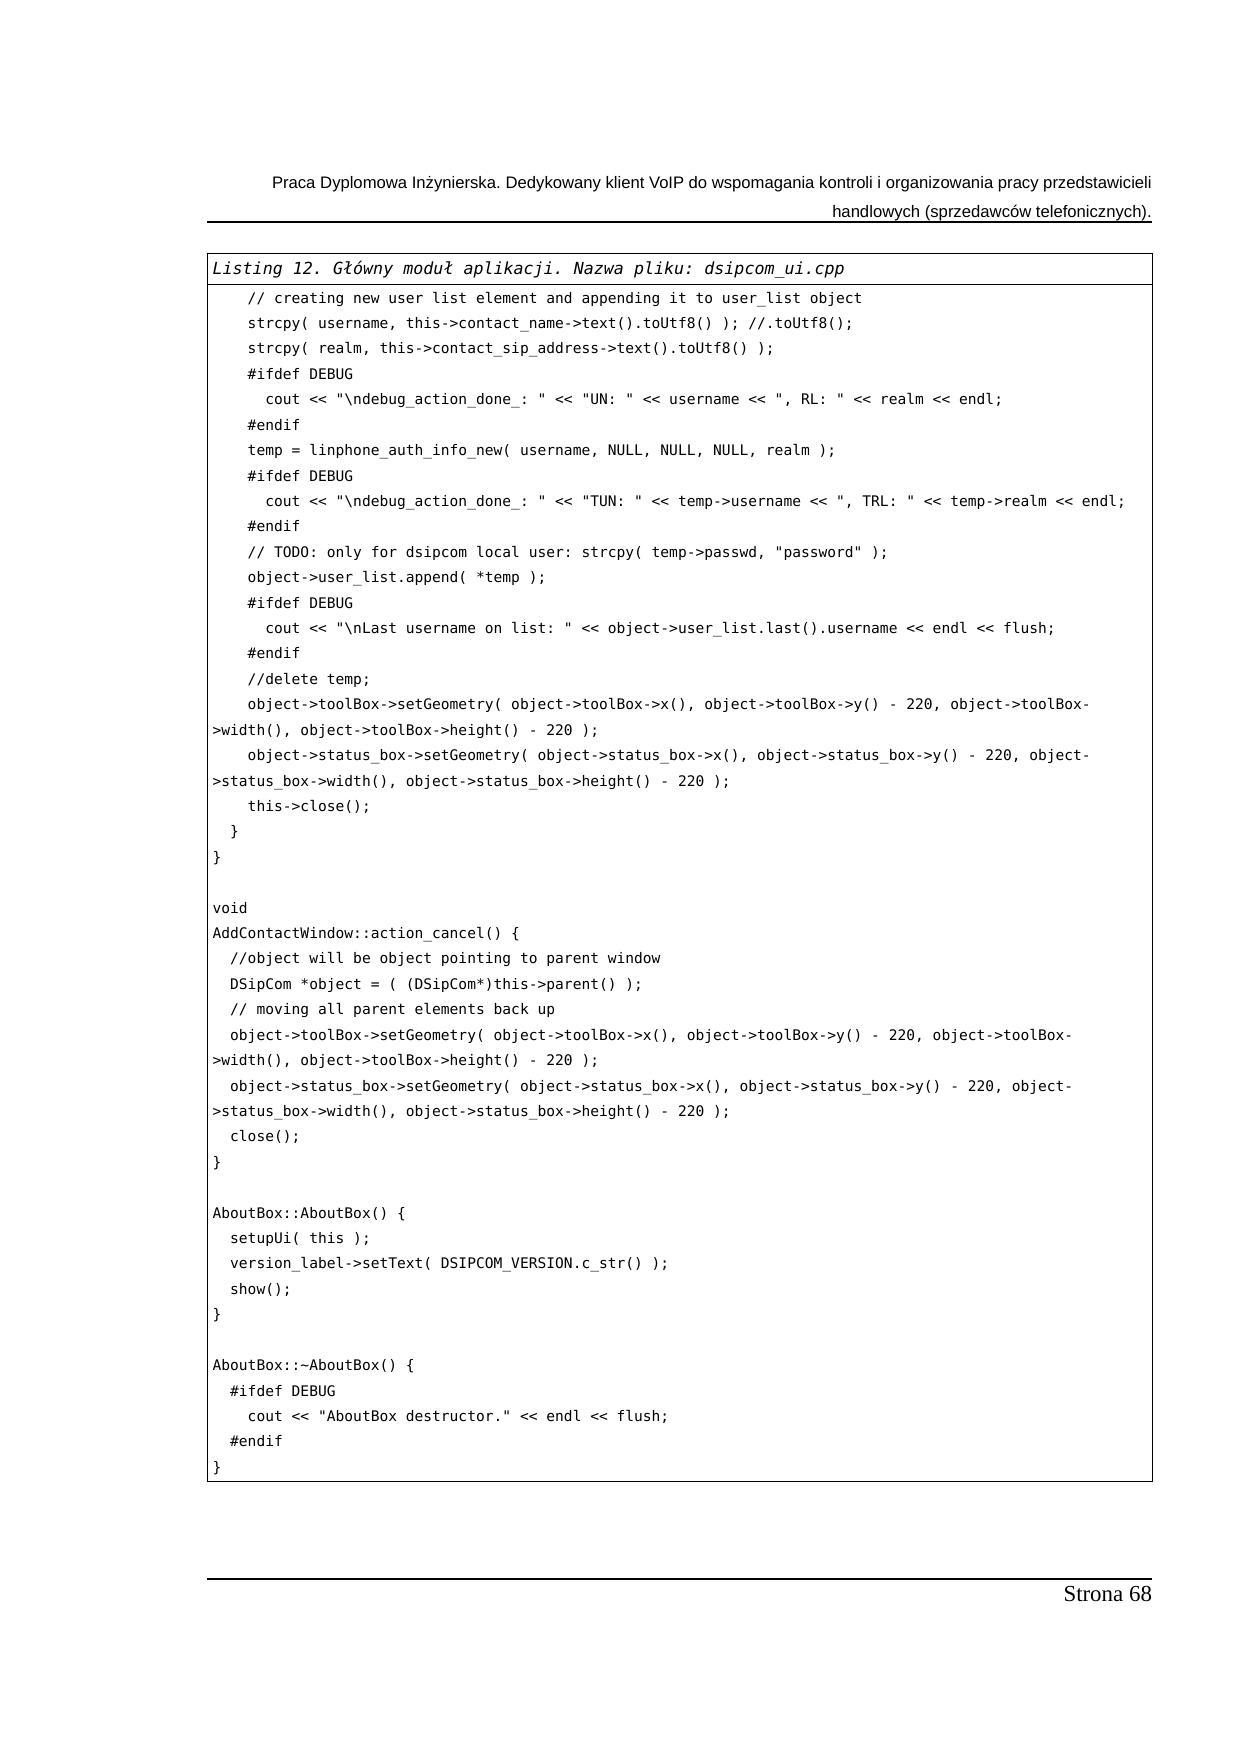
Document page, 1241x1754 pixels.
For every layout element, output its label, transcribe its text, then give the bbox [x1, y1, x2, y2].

table_header Listing 12. Główny moduł aplikacji. Nazwa pliku: dsipcom_ui.cpp [208, 254, 1152, 284]
table_cell // creating new user list element and appending it to user_list object strcpy( username, this->contact_name->text().toUtf8() ); //.toUtf8(); strcpy( realm, this->contact_sip_address->text().toUtf8() ); #ifdef DEBUG cout << "\ndebug_action_done_: " << "UN: " << username << ", RL: " << realm << endl; #endif temp = linphone_auth_info_new( username, NULL, NULL, NULL, realm ); #ifdef DEBUG cout << "\ndebug_action_done_: " << "TUN: " << temp->username << ", TRL: " << temp->realm << endl; #endif // TODO: only for dsipcom local user: strcpy( temp->passwd, "password" ); object->user_list.append( *temp ); #ifdef DEBUG cout << "\nLast username on list: " << object->user_list.last().username << endl << flush; #endif //delete temp; object->toolBox->setGeometry( object->toolBox->x(), object->toolBox->y() - 220, object->toolBox->width(), object->toolBox->height() - 220 ); object->status_box->setGeometry( object->status_box->x(), object->status_box->y() - 220, object->status_box->width(), object->status_box->height() - 220 ); this->close(); } } void AddContactWindow::action_cancel() { //object will be object pointing to parent window DSipCom *object = ( (DSipCom*)this->parent() ); // moving all parent elements back up object->toolBox->setGeometry( object->toolBox->x(), object->toolBox->y() - 220, object->toolBox->width(), object->toolBox->height() - 220 ); object->status_box->setGeometry( object->status_box->x(), object->status_box->y() - 220, object->status_box->width(), object->status_box->height() - 220 ); close(); } AboutBox::AboutBox() { setupUi( this ); version_label->setText( DSIPCOM_VERSION.c_str() ); show(); } AboutBox::~AboutBox() { #ifdef DEBUG cout << "AboutBox destructor." << endl << flush; #endif } [208, 285, 1152, 1481]
